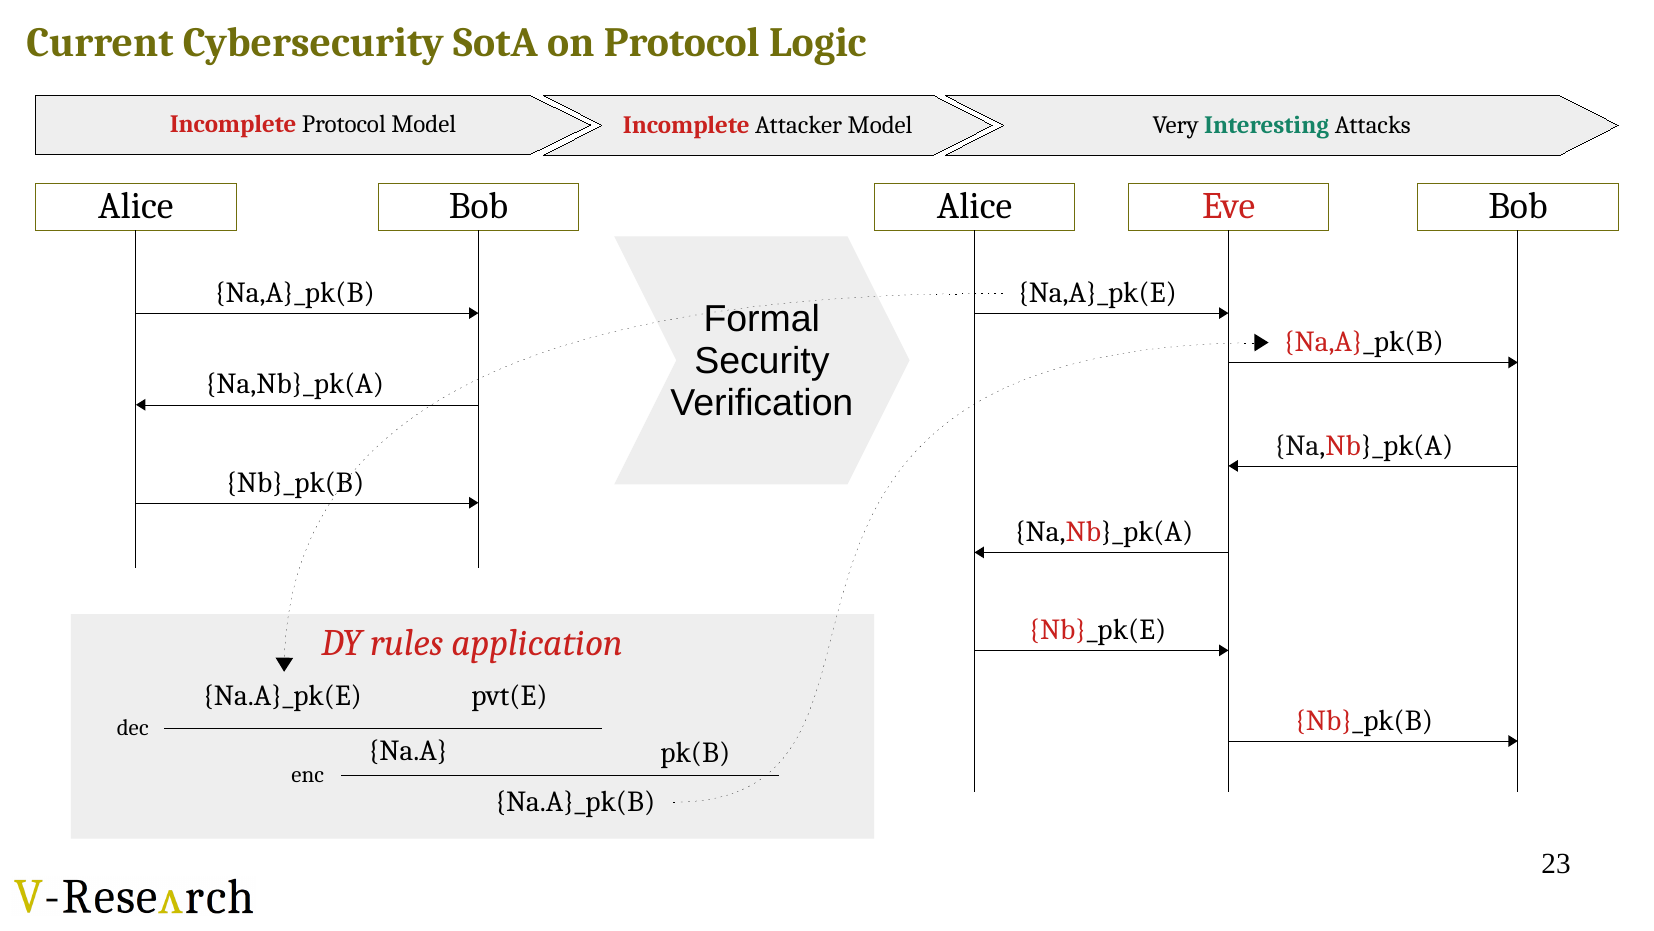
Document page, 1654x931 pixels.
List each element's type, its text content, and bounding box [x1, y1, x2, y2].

text_box {Na,A}_pk(B) [1268, 318, 1465, 368]
text_box dec [102, 707, 166, 749]
text_box {Na,Nb}_pk(A) [999, 507, 1211, 558]
text_box {Nb}_pk(B) [1279, 696, 1451, 746]
text_box pvt(E) [456, 671, 566, 721]
text_box Alice [35, 183, 237, 231]
text_box Alice [874, 183, 1075, 231]
text_box {Nb}_pk(B) [210, 458, 382, 508]
text_box Formal Security Verification [614, 236, 910, 485]
text_box {Na.A}_pk(B) [480, 777, 674, 827]
text_box {Na.A} [353, 726, 465, 775]
text_box {Na,Nb}_pk(A) [1259, 421, 1473, 471]
text_box {Nb}_pk(E) [1014, 605, 1185, 656]
text_box pk(B) [645, 728, 747, 778]
text_box Very Interesting Attacks [945, 95, 1619, 156]
text_box Incomplete Protocol Model [35, 95, 591, 155]
text_box Bob [1417, 183, 1619, 231]
text_box {Na,A}_pk(E) [1002, 268, 1196, 318]
text_box Bob [378, 183, 579, 231]
text_box enc [276, 753, 341, 796]
text_box {Na,Nb}_pk(A) [190, 360, 402, 410]
text_box Eve [1128, 183, 1329, 231]
text_box Incomplete Attacker Model [543, 95, 993, 156]
text_box {Na.A}_pk(E) [188, 671, 381, 721]
text_box {Na,A}_pk(B) [199, 268, 393, 318]
text_box Current Cybersecurity SotA on Protocol Logic [11, 12, 1406, 76]
picture [11, 876, 256, 916]
text_box DY rules application [70, 614, 875, 839]
